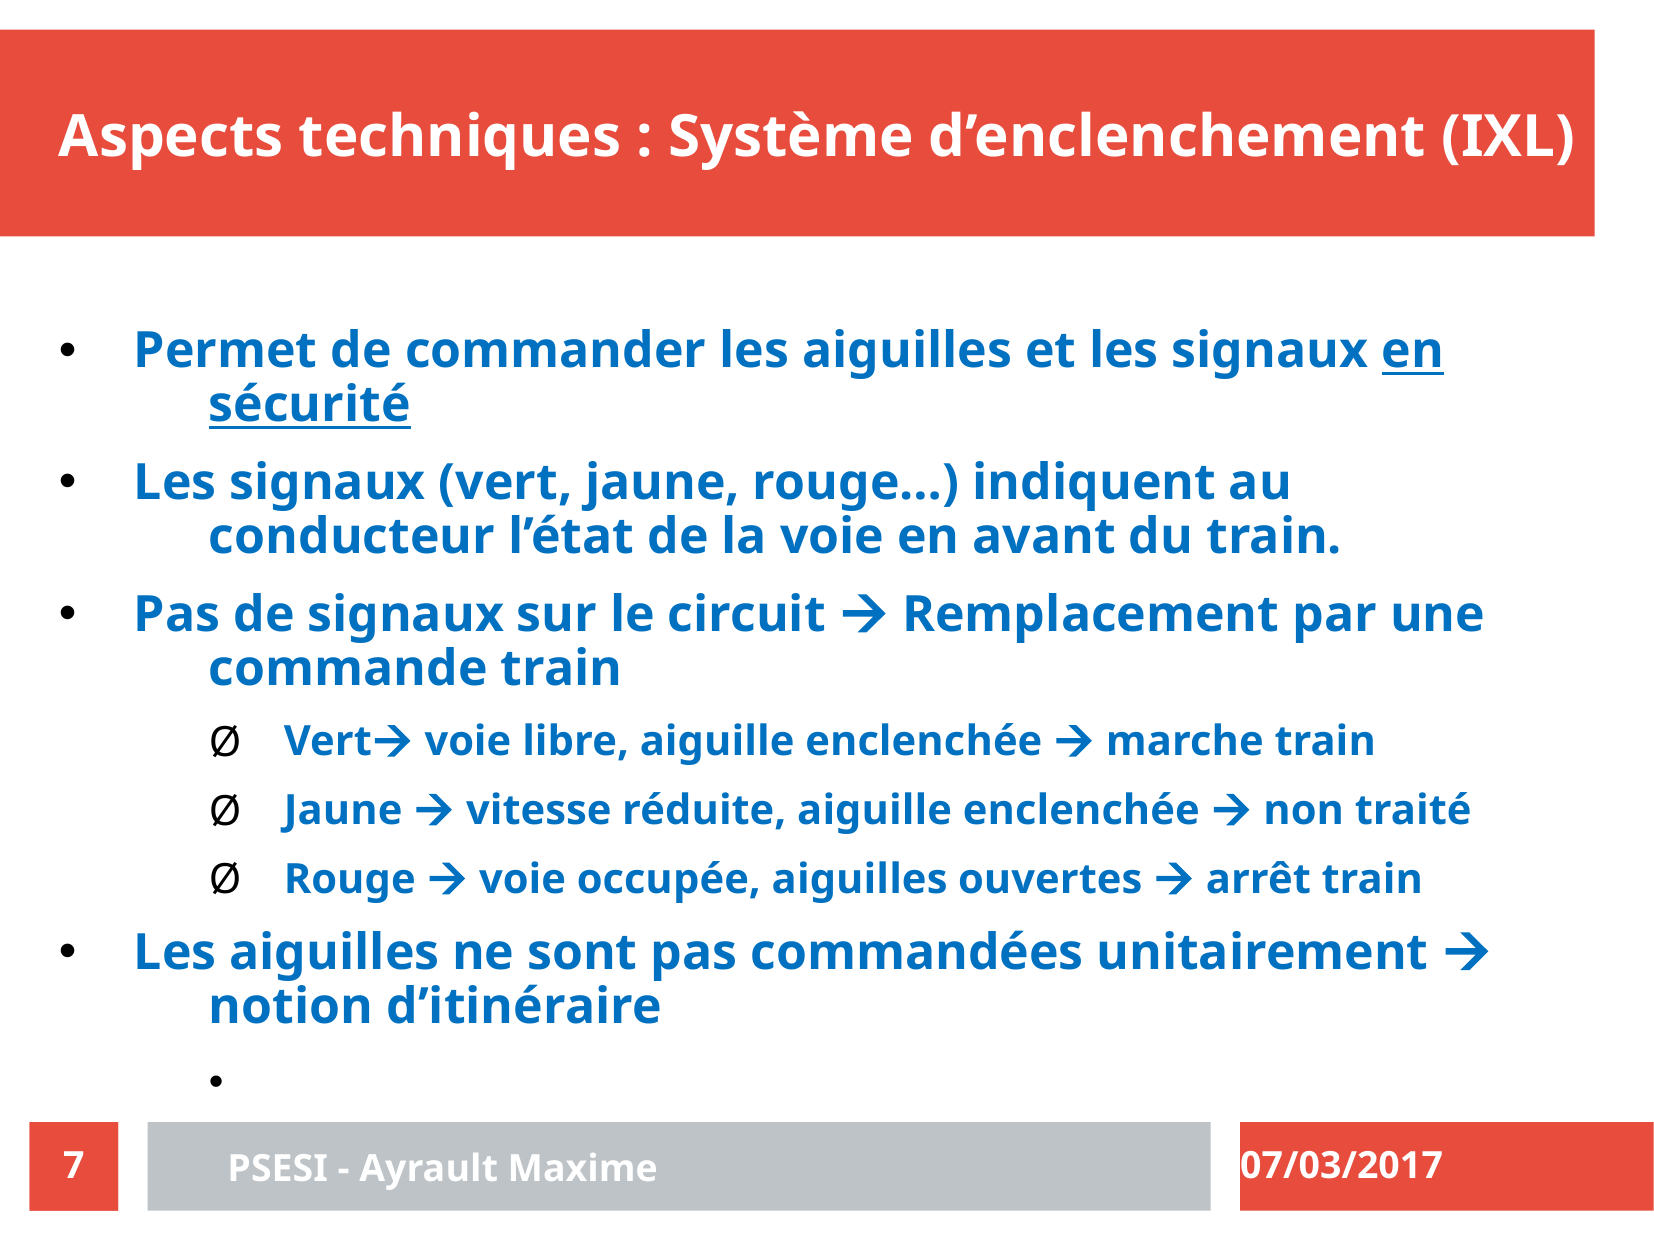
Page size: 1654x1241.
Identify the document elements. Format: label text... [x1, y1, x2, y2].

title Aspects techniques : Système d’enclenchement (IXL) [59, 59, 1595, 207]
text_box PSESI - Ayrault Maxime [177, 1122, 709, 1211]
text_box 07/03/2017 [1240, 1122, 1625, 1211]
text_box [29, 1122, 119, 1211]
list Permet de commander les aiguilles et les signaux en sécurité Les signaux (vert, jaune, rouge…) indiquent au conducteur l’état de la voie en avant du train. Pas de signaux sur le circuit  Remplacement par une commande train Vert voie libre, aiguille enclenchée  marche train Jaune  vitesse réduite, aiguille enclenchée  non traité Rouge  voie occupée, aiguilles ouvertes  arrêt train Les aiguilles ne sont pas commandées unitairement  notion d’itinéraire [59, 324, 1565, 1093]
